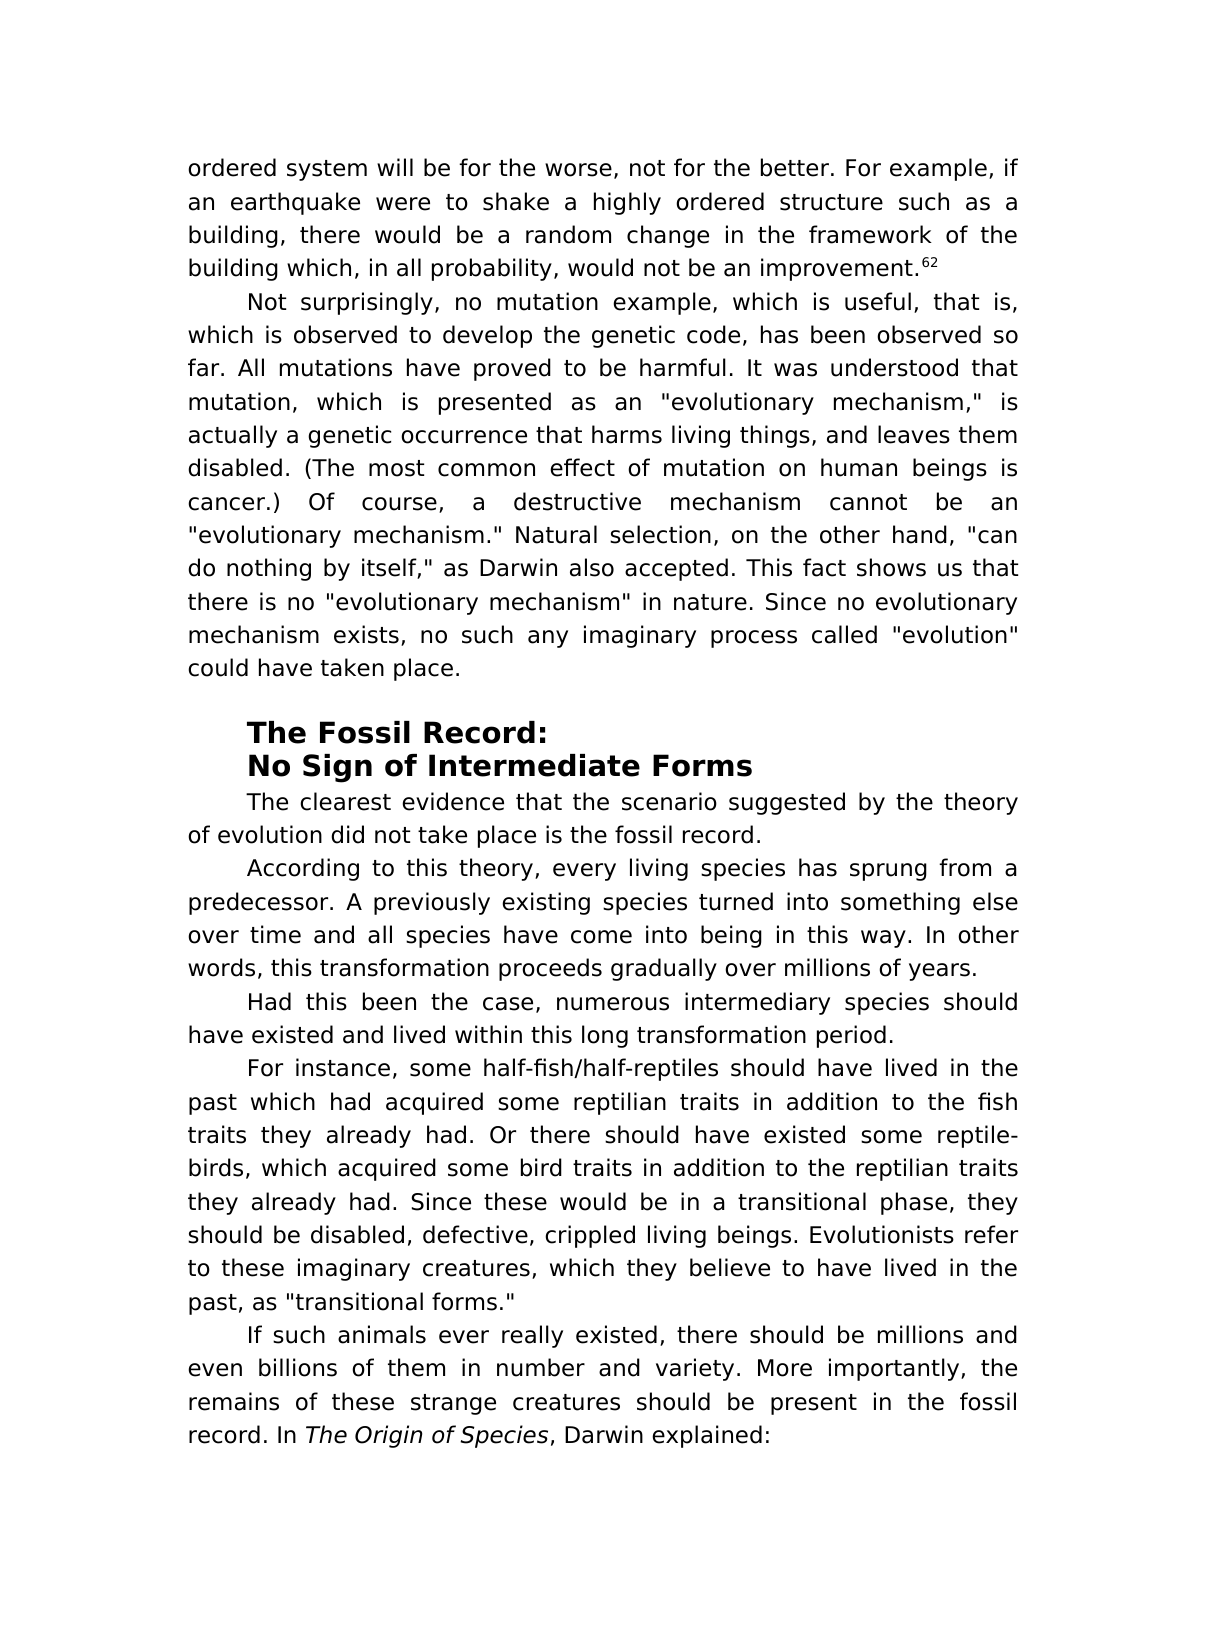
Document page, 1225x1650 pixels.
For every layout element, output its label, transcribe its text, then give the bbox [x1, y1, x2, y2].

text For instance, some half-fish/half-reptiles should have lived in the past which had acquired some reptilian traits in addition to the fish traits they already had. Or there should have existed some reptile-birds, which acquired some bird traits in addition to the reptilian traits they already had. Since these would be in a transitional phase, they should be disabled, defective, crippled living beings. Evolutionists refer to these imaginary creatures, which they believe to have lived in the past, as "transitional forms." [187, 1050, 1020, 1317]
text Had this been the case, numerous intermediary species should have existed and lived within this long transformation period. [187, 983, 1020, 1050]
text Not surprisingly, no mutation example, which is useful, that is, which is observed to develop the genetic code, has been observed so far. All mutations have proved to be harmful. It was understood that mutation, which is presented as an "evolutionary mechanism," is actually a genetic occurrence that harms living things, and leaves them disabled. (The most common effect of mutation on human beings is cancer.) Of course, a destructive mechanism cannot be an "evolutionary mechanism." Natural selection, on the other hand, "can do nothing by itself," as Darwin also accepted. This fact shows us that there is no "evolutionary mechanism" in nature. Since no evolutionary mechanism exists, no such any imaginary process called "evolution" could have taken place. [187, 283, 1020, 683]
text The Fossil Record: [187, 717, 1020, 750]
text According to this theory, every living species has sprung from a predecessor. A previously existing species turned into something else over time and all species have come into being in this way. In other words, this transformation proceeds gradually over millions of years. [187, 850, 1020, 983]
text No Sign of Intermediate Forms [187, 750, 1020, 783]
text If such animals ever really existed, there should be millions and even billions of them in number and variety. More importantly, the remains of these strange creatures should be present in the fossil record. In The Origin of Species, Darwin explained: [187, 1317, 1020, 1450]
text The clearest evidence that the scenario suggested by the theory of evolution did not take place is the fossil record. [187, 783, 1020, 850]
text ordered system will be for the worse, not for the better. For example, if an earthquake were to shake a highly ordered structure such as a building, there would be a random change in the framework of the building which, in all probability, would not be an improvement.62 [187, 150, 1020, 283]
